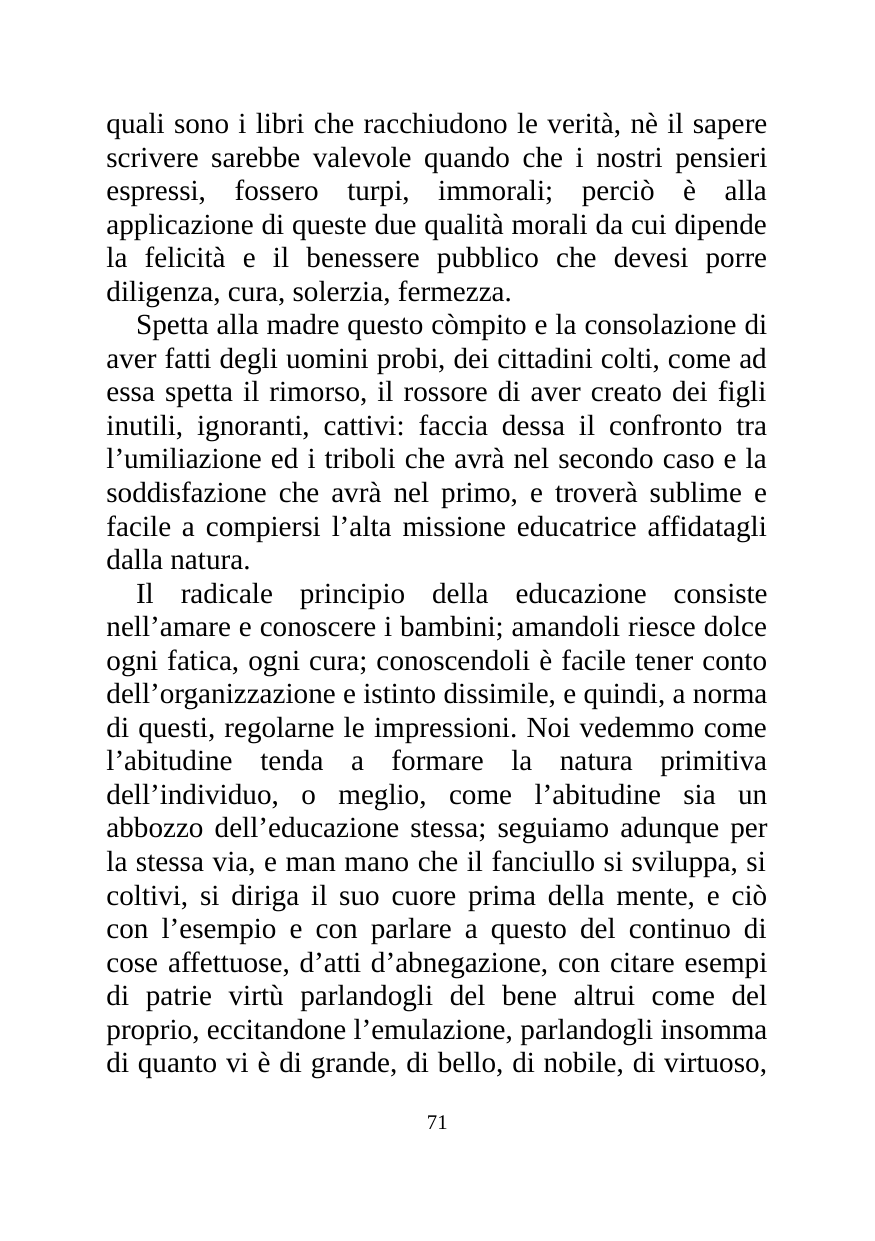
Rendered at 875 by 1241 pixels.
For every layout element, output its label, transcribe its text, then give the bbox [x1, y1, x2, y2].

text quali sono i libri che racchiudono le verità, nè il sapere scrivere sarebbe valevole quando che i nostri pensieri espressi, fossero turpi, immorali; perciò è alla applicazione di queste due qualità morali da cui dipende la felicità e il benessere pubblico che devesi porre diligenza, cura, solerzia, fermezza. [106, 106, 768, 307]
text Il radicale principio della educazione consiste nell’amare e conoscere i bambini; amandoli riesce dolce ogni fatica, ogni cura; conoscendoli è facile tener conto dell’organizzazione e istinto dissimile, e quindi, a norma di questi, regolarne le impressioni. Noi vedemmo come l’abitudine tenda a formare la natura primitiva dell’individuo, o meglio, come l’abitudine sia un abbozzo dell’educazione stessa; seguiamo adunque per la stessa via, e man mano che il fanciullo si sviluppa, si coltivi, si diriga il suo cuore prima della mente, e ciò con l’esempio e con parlare a questo del continuo di cose affettuose, d’atti d’abnegazione, con citare esempi di patrie virtù parlandogli del bene altrui come del proprio, eccitandone l’emulazione, parlandogli insomma di quanto vi è di grande, di bello, di nobile, di virtuoso, [106, 576, 768, 1079]
text Spetta alla madre questo còmpito e la consolazione di aver fatti degli uomini probi, dei cittadini colti, come ad essa spetta il rimorso, il rossore di aver creato dei figli inutili, ignoranti, cattivi: faccia dessa il confronto tra l’umiliazione ed i triboli che avrà nel secondo caso e la soddisfazione che avrà nel primo, e troverà sublime e facile a compiersi l’alta missione educatrice affidatagli dalla natura. [106, 307, 768, 576]
